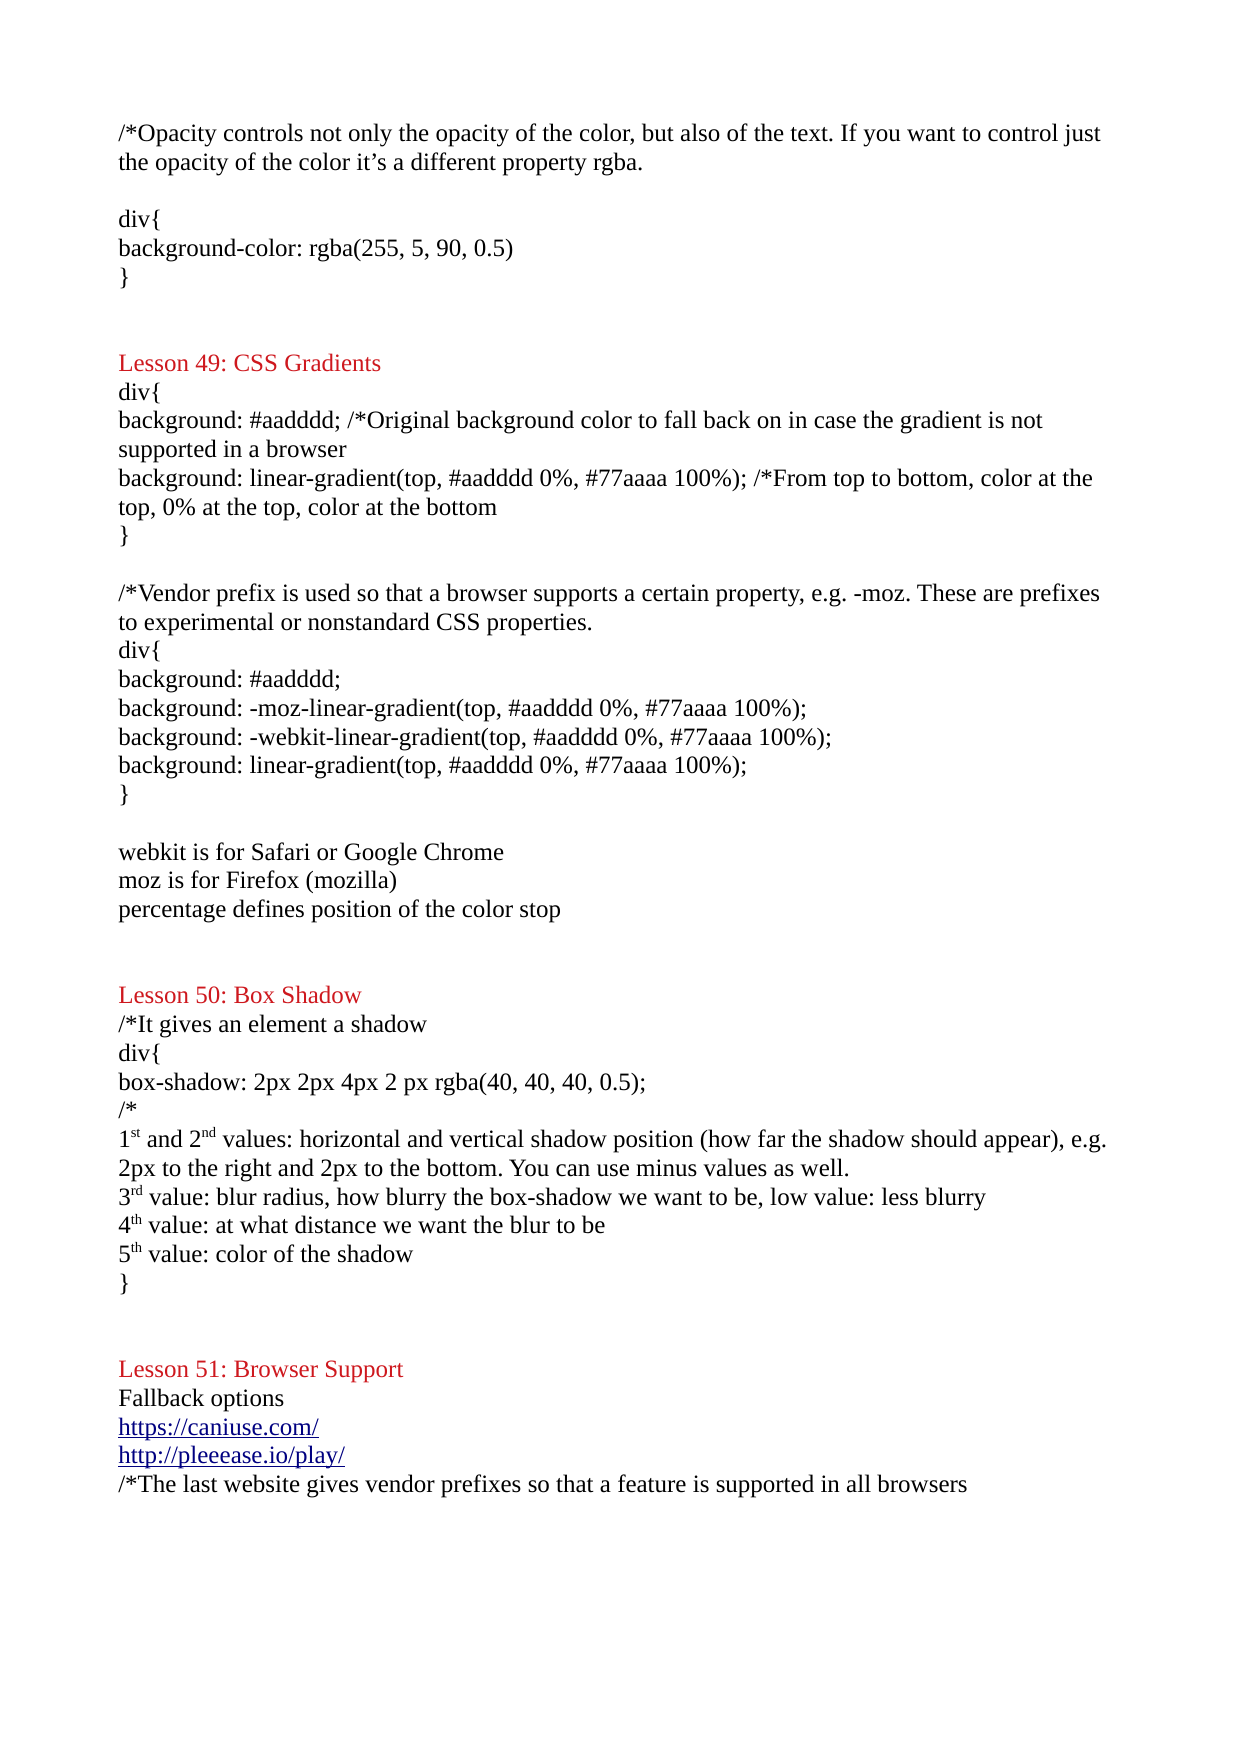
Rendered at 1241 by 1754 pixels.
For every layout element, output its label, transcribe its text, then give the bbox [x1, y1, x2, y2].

text /*Opacity controls not only the opacity of the color, but also of the text. If you want to control just the opacity of the color it’s a different property rgba. [118, 118, 1122, 176]
text 4th value: at what distance we want the blur to be [118, 1211, 1122, 1239]
text Lesson 50: Box Shadow [118, 981, 1122, 1009]
text moz is for Firefox (mozilla) [118, 866, 1122, 894]
text /*Vendor prefix is used so that a browser supports a certain property, e.g. -moz. These are prefixes to experimental or nonstandard CSS properties. [118, 578, 1122, 636]
text background: -moz-linear-gradient(top, #aadddd 0%, #77aaaa 100%); [118, 693, 1122, 722]
text Lesson 51: Browser Support [118, 1354, 1122, 1383]
text } [118, 779, 1122, 808]
text background: -webkit-linear-gradient(top, #aadddd 0%, #77aaaa 100%); [118, 722, 1122, 751]
text http://pleeease.io/play/ [118, 1441, 1122, 1469]
text div{ [118, 1038, 1122, 1067]
text Fallback options [118, 1383, 1122, 1412]
text background: linear-gradient(top, #aadddd 0%, #77aaaa 100%); /*From top to bottom, color at the top, 0% at the top, color at the bottom [118, 463, 1122, 521]
text div{ [118, 377, 1122, 406]
text } [118, 521, 1122, 549]
text percentage defines position of the color stop [118, 894, 1122, 923]
text div{ [118, 204, 1122, 233]
text background: linear-gradient(top, #aadddd 0%, #77aaaa 100%); [118, 751, 1122, 779]
text Lesson 49: CSS Gradients [118, 348, 1122, 377]
text box-shadow: 2px 2px 4px 2 px rgba(40, 40, 40, 0.5); [118, 1067, 1122, 1096]
text div{ [118, 636, 1122, 664]
text background-color: rgba(255, 5, 90, 0.5) [118, 233, 1122, 262]
text 1st and 2nd values: horizontal and vertical shadow position (how far the shadow should appear), e.g. 2px to the right and 2px to the bottom. You can use minus values as well. [118, 1124, 1122, 1182]
text 3rd value: blur radius, how blurry the box-shadow we want to be, low value: less blurry [118, 1182, 1122, 1211]
text } [118, 262, 1122, 291]
text /*The last website gives vendor prefixes so that a feature is supported in all browsers [118, 1469, 1122, 1498]
text /*It gives an element a shadow [118, 1009, 1122, 1038]
text 5th value: color of the shadow [118, 1239, 1122, 1268]
text background: #aadddd; /*Original background color to fall back on in case the gradient is not supported in a browser [118, 406, 1122, 463]
text /* [118, 1096, 1122, 1124]
text } [118, 1268, 1122, 1297]
text background: #aadddd; [118, 664, 1122, 693]
text webkit is for Safari or Google Chrome [118, 837, 1122, 866]
text https://caniuse.com/ [118, 1412, 1122, 1441]
